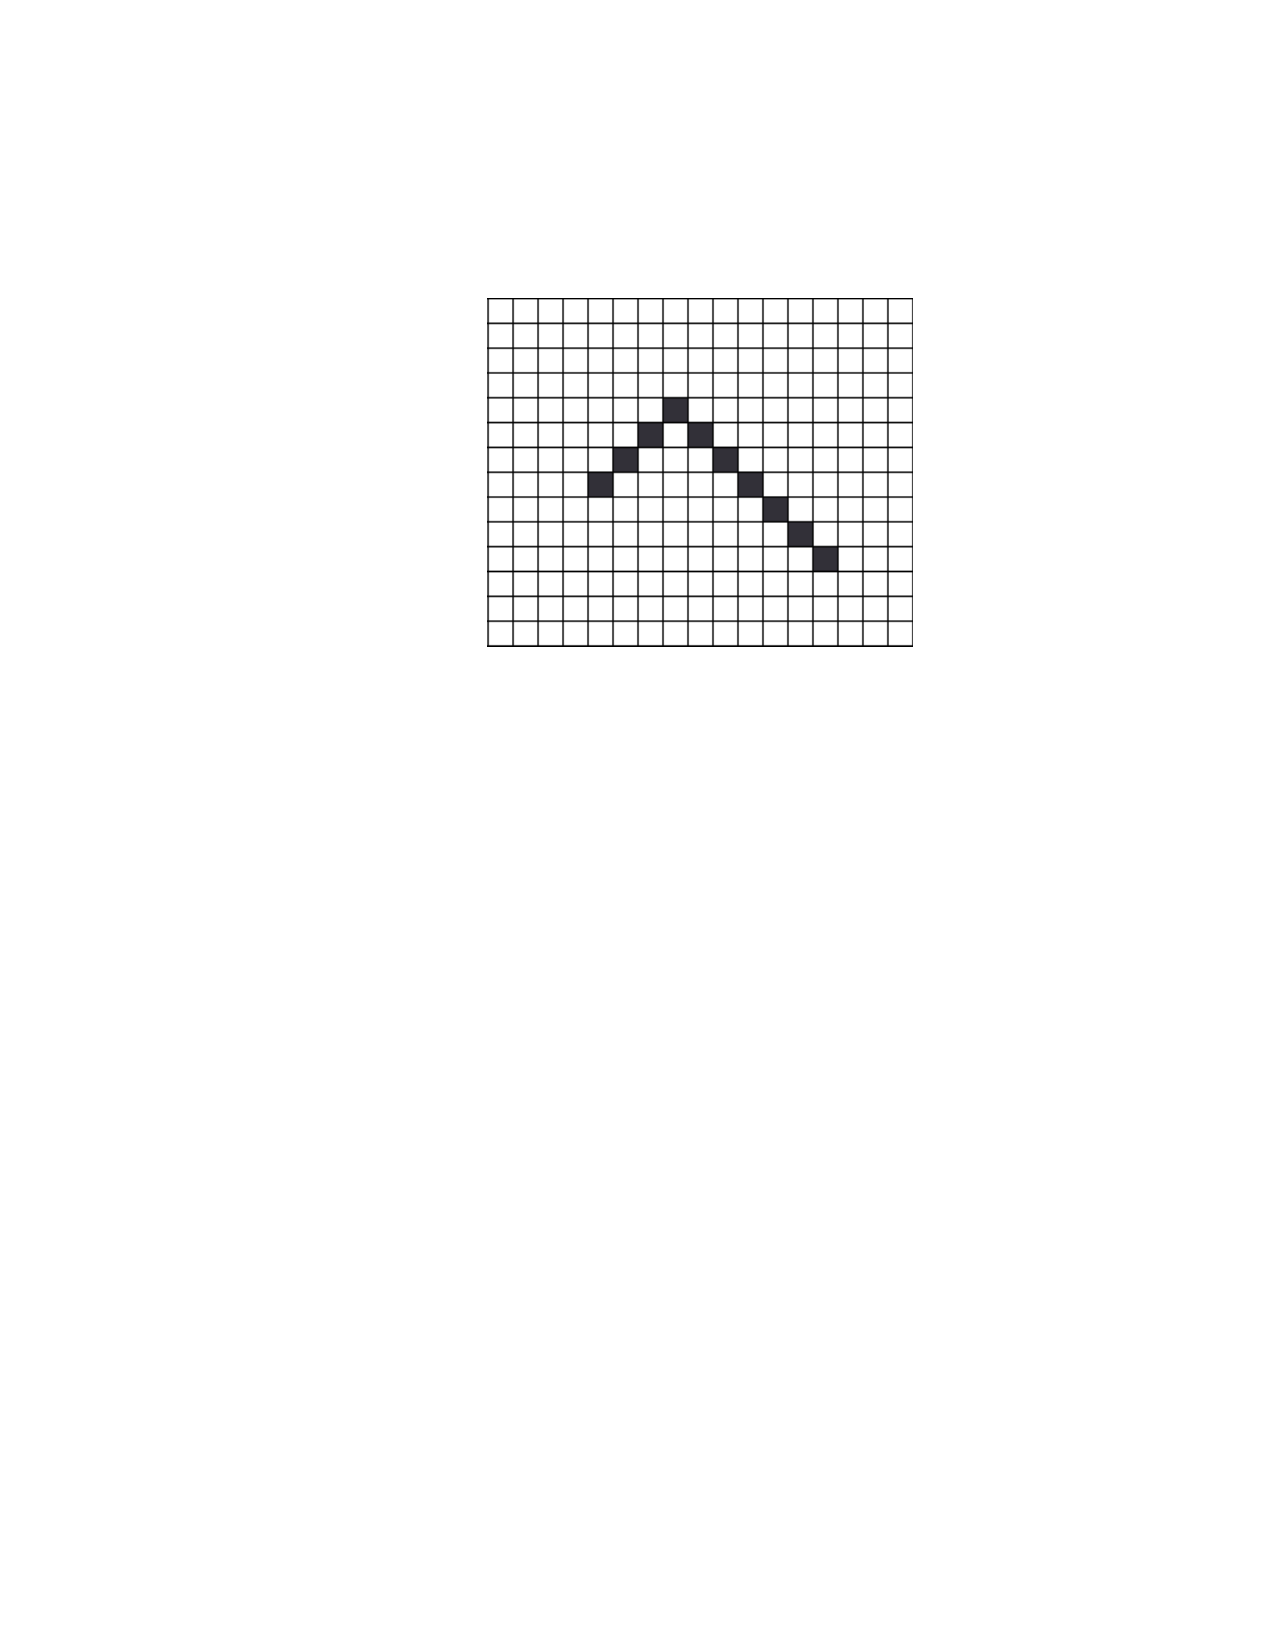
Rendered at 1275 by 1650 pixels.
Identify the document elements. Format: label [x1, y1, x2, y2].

picture [487, 298, 913, 647]
